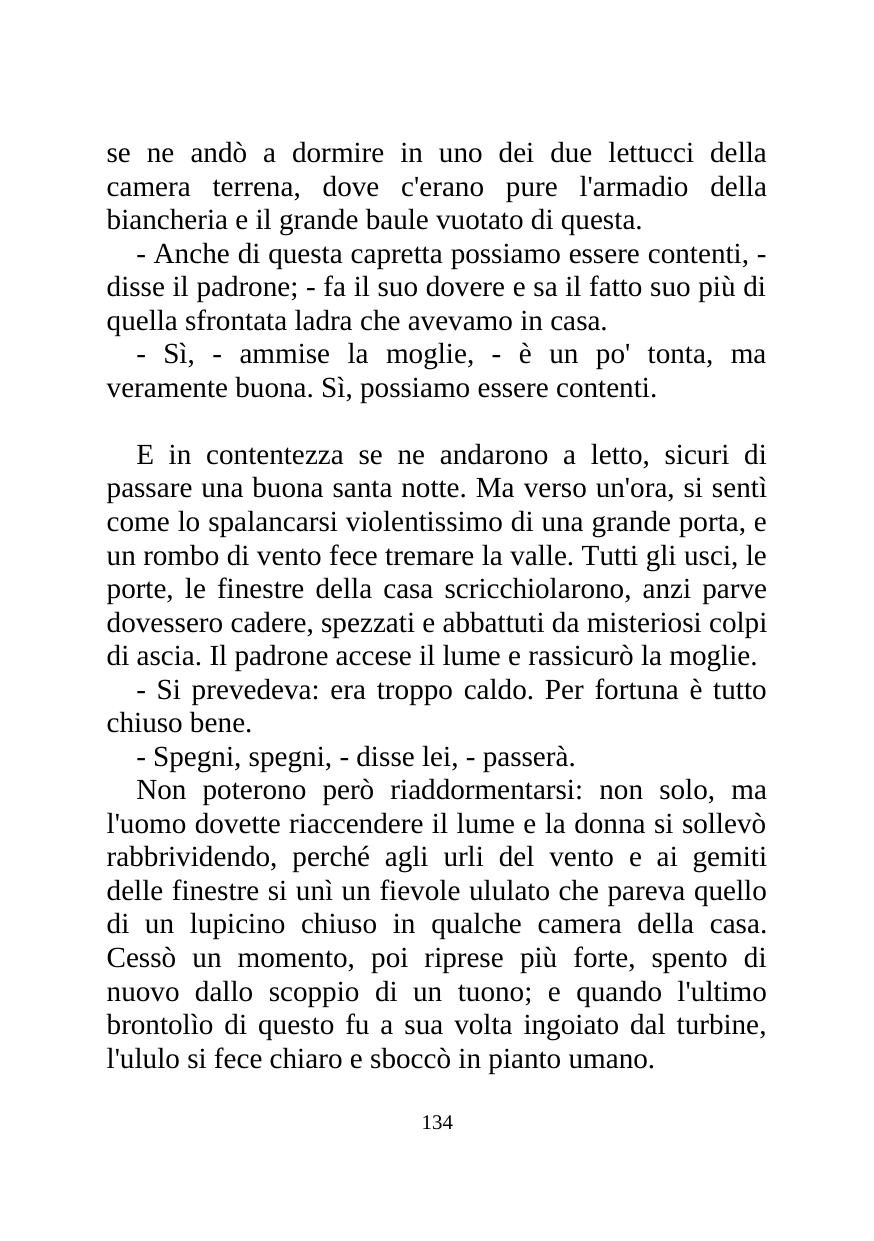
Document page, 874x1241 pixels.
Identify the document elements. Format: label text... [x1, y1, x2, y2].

text Non poterono però riaddormentarsi: non solo, ma l'uomo dovette riaccendere il lume e la donna si sollevò rabbrividendo, perché agli urli del vento e ai gemiti delle finestre si unì un fievole ululato che pareva quello di un lupicino chiuso in qualche camera della casa. Cessò un momento, poi riprese più forte, spento di nuovo dallo scoppio di un tuono; e quando l'ultimo brontolìo di questo fu a sua volta ingoiato dal turbine, l'ululo si fece chiaro e sboccò in pianto umano. [106, 772, 768, 1074]
text E in contentezza se ne andarono a letto, sicuri di passare una buona santa notte. Ma verso un'ora, si sentì come lo spalancarsi violentissimo di una grande porta, e un rombo di vento fece tremare la valle. Tutti gli usci, le porte, le finestre della casa scricchiolarono, anzi parve dovessero cadere, spezzati e abbattuti da misteriosi colpi di ascia. Il padrone accese il lume e rassicurò la moglie. [106, 437, 768, 672]
text - Spegni, spegni, - disse lei, - passerà. [106, 739, 768, 772]
text se ne andò a dormire in uno dei due lettucci della camera terrena, dove c'erano pure l'armadio della biancheria e il grande baule vuotato di questa. [106, 135, 768, 236]
text - Si prevedeva: era troppo caldo. Per fortuna è tutto chiuso bene. [106, 672, 768, 739]
text - Sì, - ammise la moglie, - è un po' tonta, ma veramente buona. Sì, possiamo essere contenti. [106, 336, 768, 403]
text - Anche di questa capretta possiamo essere contenti, - disse il padrone; - fa il suo dovere e sa il fatto suo più di quella sfrontata ladra che avevamo in casa. [106, 236, 768, 336]
